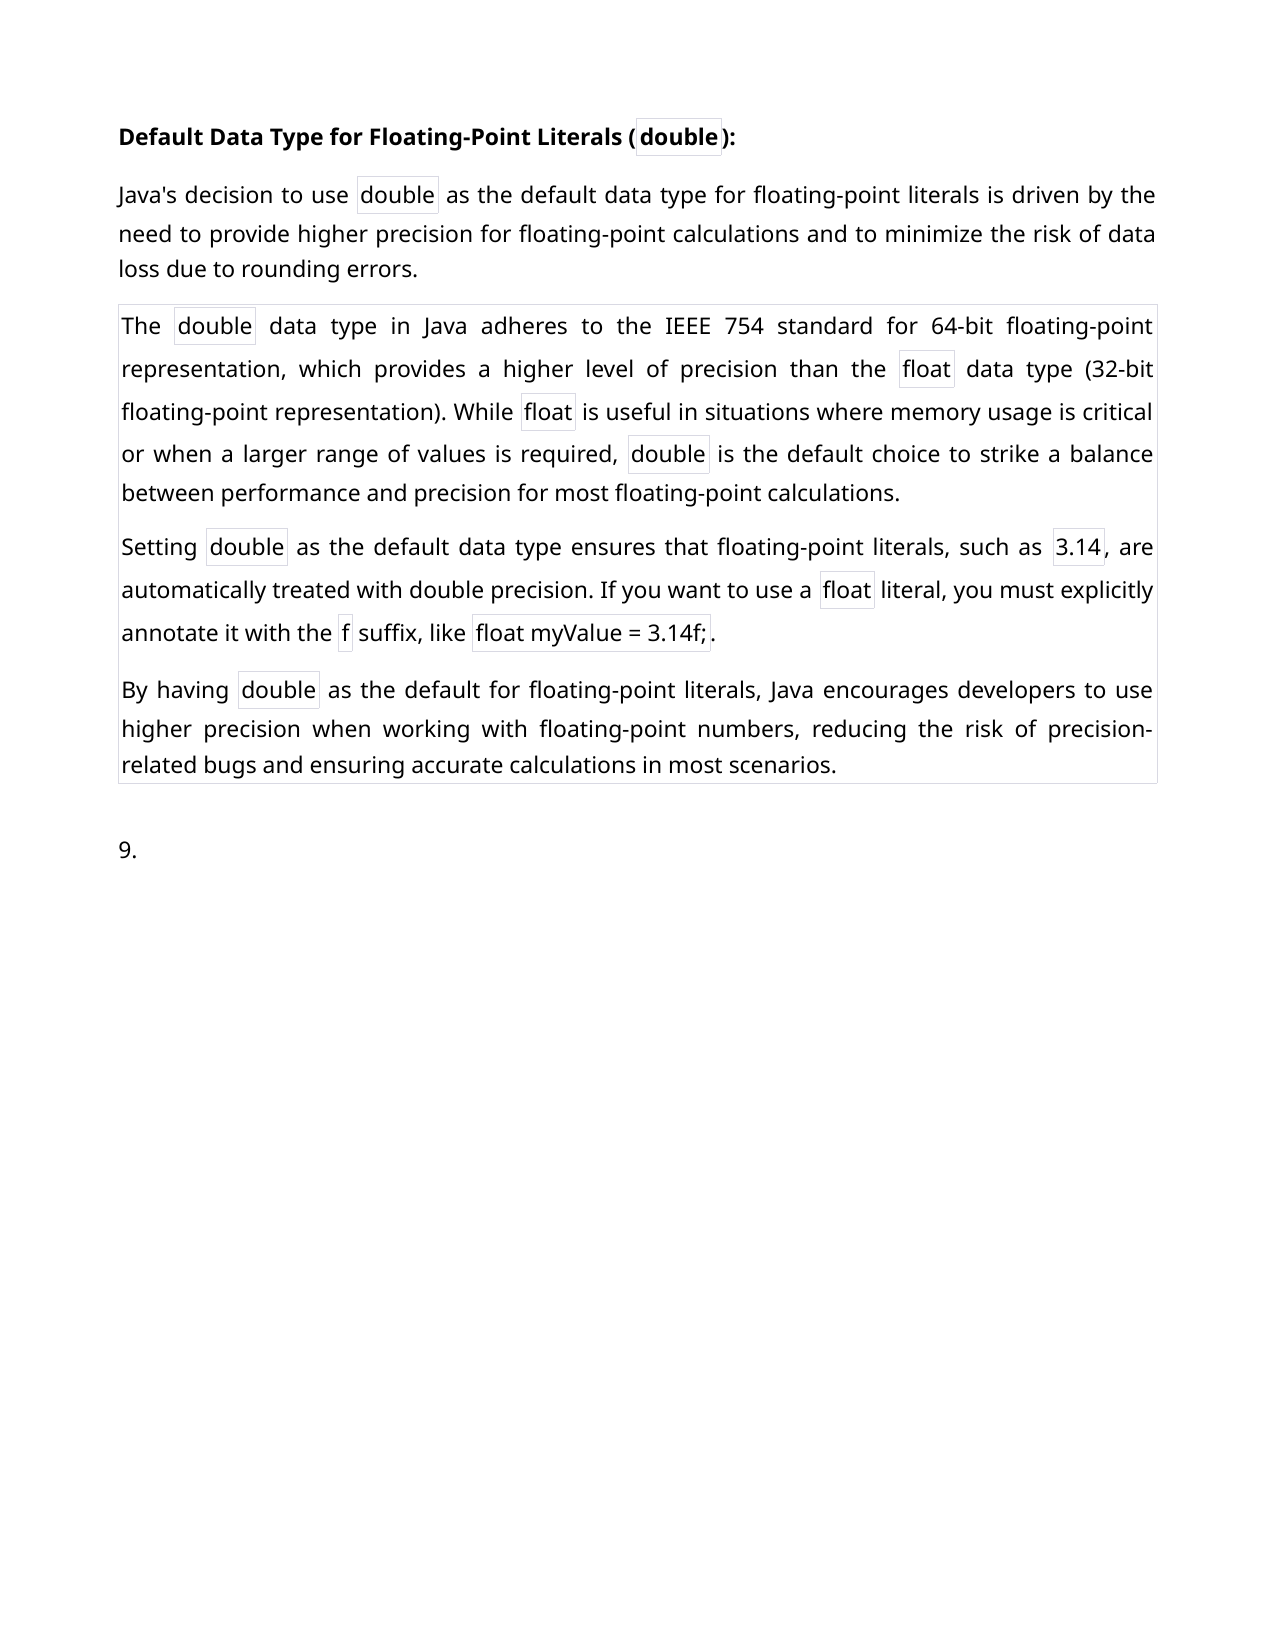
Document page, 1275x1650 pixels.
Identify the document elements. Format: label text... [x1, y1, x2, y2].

text 9. [118, 834, 1157, 865]
text double [637, 119, 721, 155]
text The double data type in Java adheres to the IEEE 754 standard for 64-bit floating-point representation, which provides a higher level of precision than the float data type (32-bit floating-point representation). While float is useful in situations where memory usage is critical or when a larger range of values is required, double is the default choice to strike a balance between performance and precision for most floating-point calculations. [119, 305, 1157, 509]
text By having double as the default for floating-point literals, Java encourages developers to use higher precision when working with floating-point numbers, reducing the risk of precision-related bugs and ensuring accurate calculations in most scenarios. [119, 668, 1157, 783]
text Java's decision to use double as the default data type for floating-point literals is driven by the need to provide higher precision for floating-point calculations and to minimize the risk of data loss due to rounding errors. [118, 176, 1157, 285]
text Default Data Type for Floating-Point Literals ( [118, 118, 636, 155]
text ): [722, 118, 1157, 155]
text Setting double as the default data type ensures that floating-point literals, such as 3.14, are automatically treated with double precision. If you want to use a float literal, you must explicitly annotate it with the f suffix, like float myValue = 3.14f;. [119, 525, 1157, 651]
